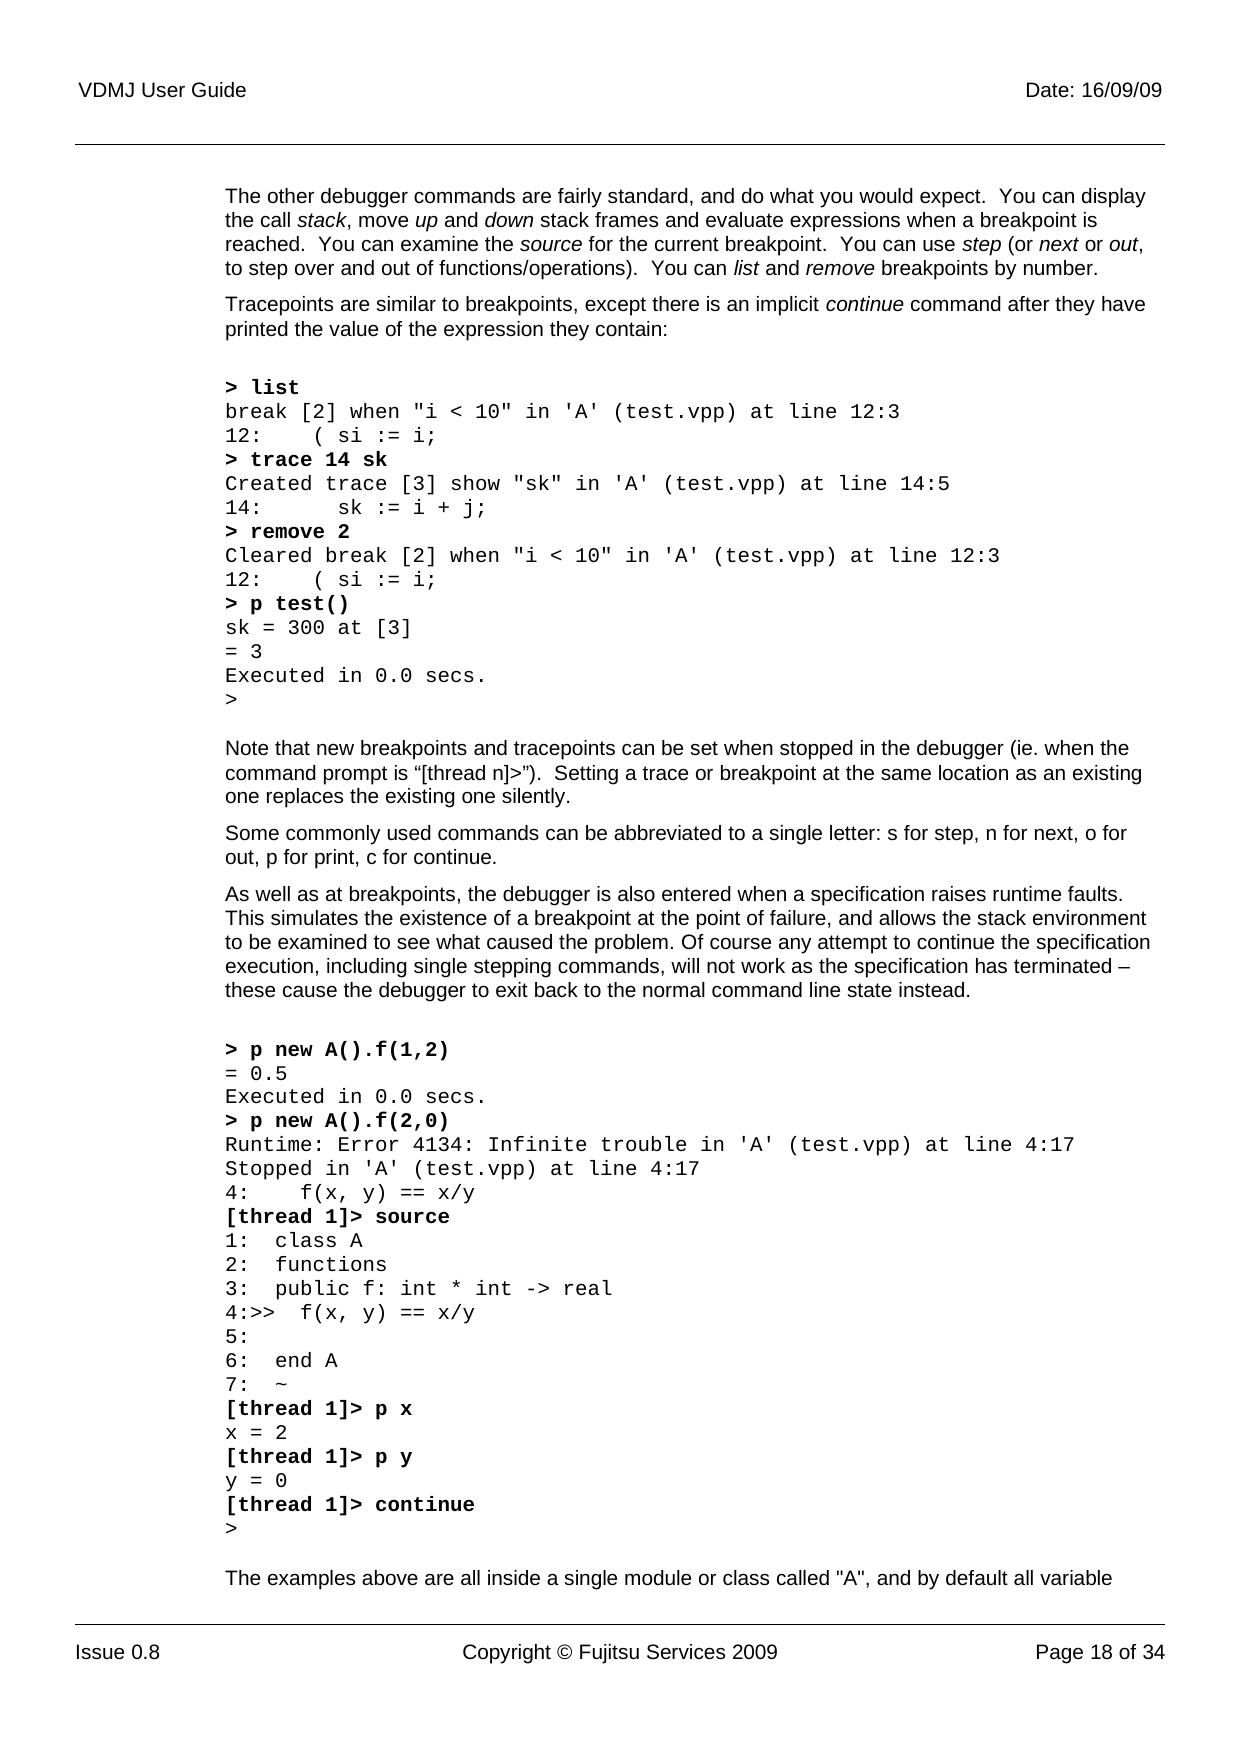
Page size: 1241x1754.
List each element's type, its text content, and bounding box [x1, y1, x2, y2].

text Tracepoints are similar to breakpoints, except there is an implicit continue command after they have printed the value of the expression they contain: [225, 292, 1165, 341]
text [thread 1]> source [225, 1206, 1165, 1230]
text sk = 300 at [3] [225, 617, 1165, 641]
text [thread 1]> p x [225, 1398, 1165, 1422]
text = 3 [225, 641, 1165, 664]
text 6: end A [225, 1350, 1165, 1374]
text 4:>> f(x, y) == x/y [225, 1302, 1165, 1326]
text Cleared break [2] when "i < 10" in 'A' (test.vpp) at line 12:3 [225, 545, 1165, 569]
text = 0.5 [225, 1062, 1165, 1086]
text 4: f(x, y) == x/y [225, 1182, 1165, 1206]
text x = 2 [225, 1422, 1165, 1446]
text [thread 1]> continue [225, 1494, 1165, 1518]
text > trace 14 sk [225, 449, 1165, 473]
text Runtime: Error 4134: Infinite trouble in 'A' (test.vpp) at line 4:17 [225, 1134, 1165, 1158]
text break [2] when "i < 10" in 'A' (test.vpp) at line 12:3 [225, 401, 1165, 425]
text Executed in 0.0 secs. [225, 664, 1165, 688]
text y = 0 [225, 1470, 1165, 1494]
text As well as at breakpoints, the debugger is also entered when a specification raises runtime faults. This simulates the existence of a breakpoint at the point of failure, and allows the stack environment to be examined to see what caused the problem. Of course any attempt to continue the specification execution, including single stepping commands, will not work as the specification has terminated – these cause the debugger to exit back to the normal command line state instead. [225, 882, 1165, 1002]
text > p new A().f(1,2) [225, 1038, 1165, 1062]
text [thread 1]> p y [225, 1446, 1165, 1470]
text 1: class A [225, 1230, 1165, 1254]
text 12: ( si := i; [225, 425, 1165, 449]
text The other debugger commands are fairly standard, and do what you would expect. You can display the call stack, move up and down stack frames and evaluate expressions when a breakpoint is reached. You can examine the source for the current breakpoint. You can use step (or next or out, to step over and out of functions/operations). You can list and remove breakpoints by number. [225, 184, 1165, 280]
text 5: [225, 1326, 1165, 1350]
text > p test() [225, 593, 1165, 617]
text > [225, 1518, 1165, 1542]
text > list [225, 377, 1165, 401]
text Note that new breakpoints and tracepoints can be set when stopped in the debugger (ie. when the command prompt is “[thread n]>”). Setting a trace or breakpoint at the same location as an existing one replaces the existing one silently. [225, 736, 1165, 808]
text > p new A().f(2,0) [225, 1110, 1165, 1134]
text Executed in 0.0 secs. [225, 1086, 1165, 1110]
text > remove 2 [225, 521, 1165, 545]
text > [225, 688, 1165, 712]
text 2: functions [225, 1254, 1165, 1278]
text 14: sk := i + j; [225, 497, 1165, 521]
text Some commonly used commands can be abbreviated to a single letter: s for step, n for next, o for out, p for print, c for continue. [225, 821, 1165, 869]
text 3: public f: int * int -> real [225, 1278, 1165, 1302]
text 12: ( si := i; [225, 569, 1165, 593]
text Stopped in 'A' (test.vpp) at line 4:17 [225, 1158, 1165, 1182]
text The examples above are all inside a single module or class called "A", and by default all variable [225, 1566, 1165, 1589]
text Created trace [3] show "sk" in 'A' (test.vpp) at line 14:5 [225, 473, 1165, 497]
text 7: ~ [225, 1374, 1165, 1398]
